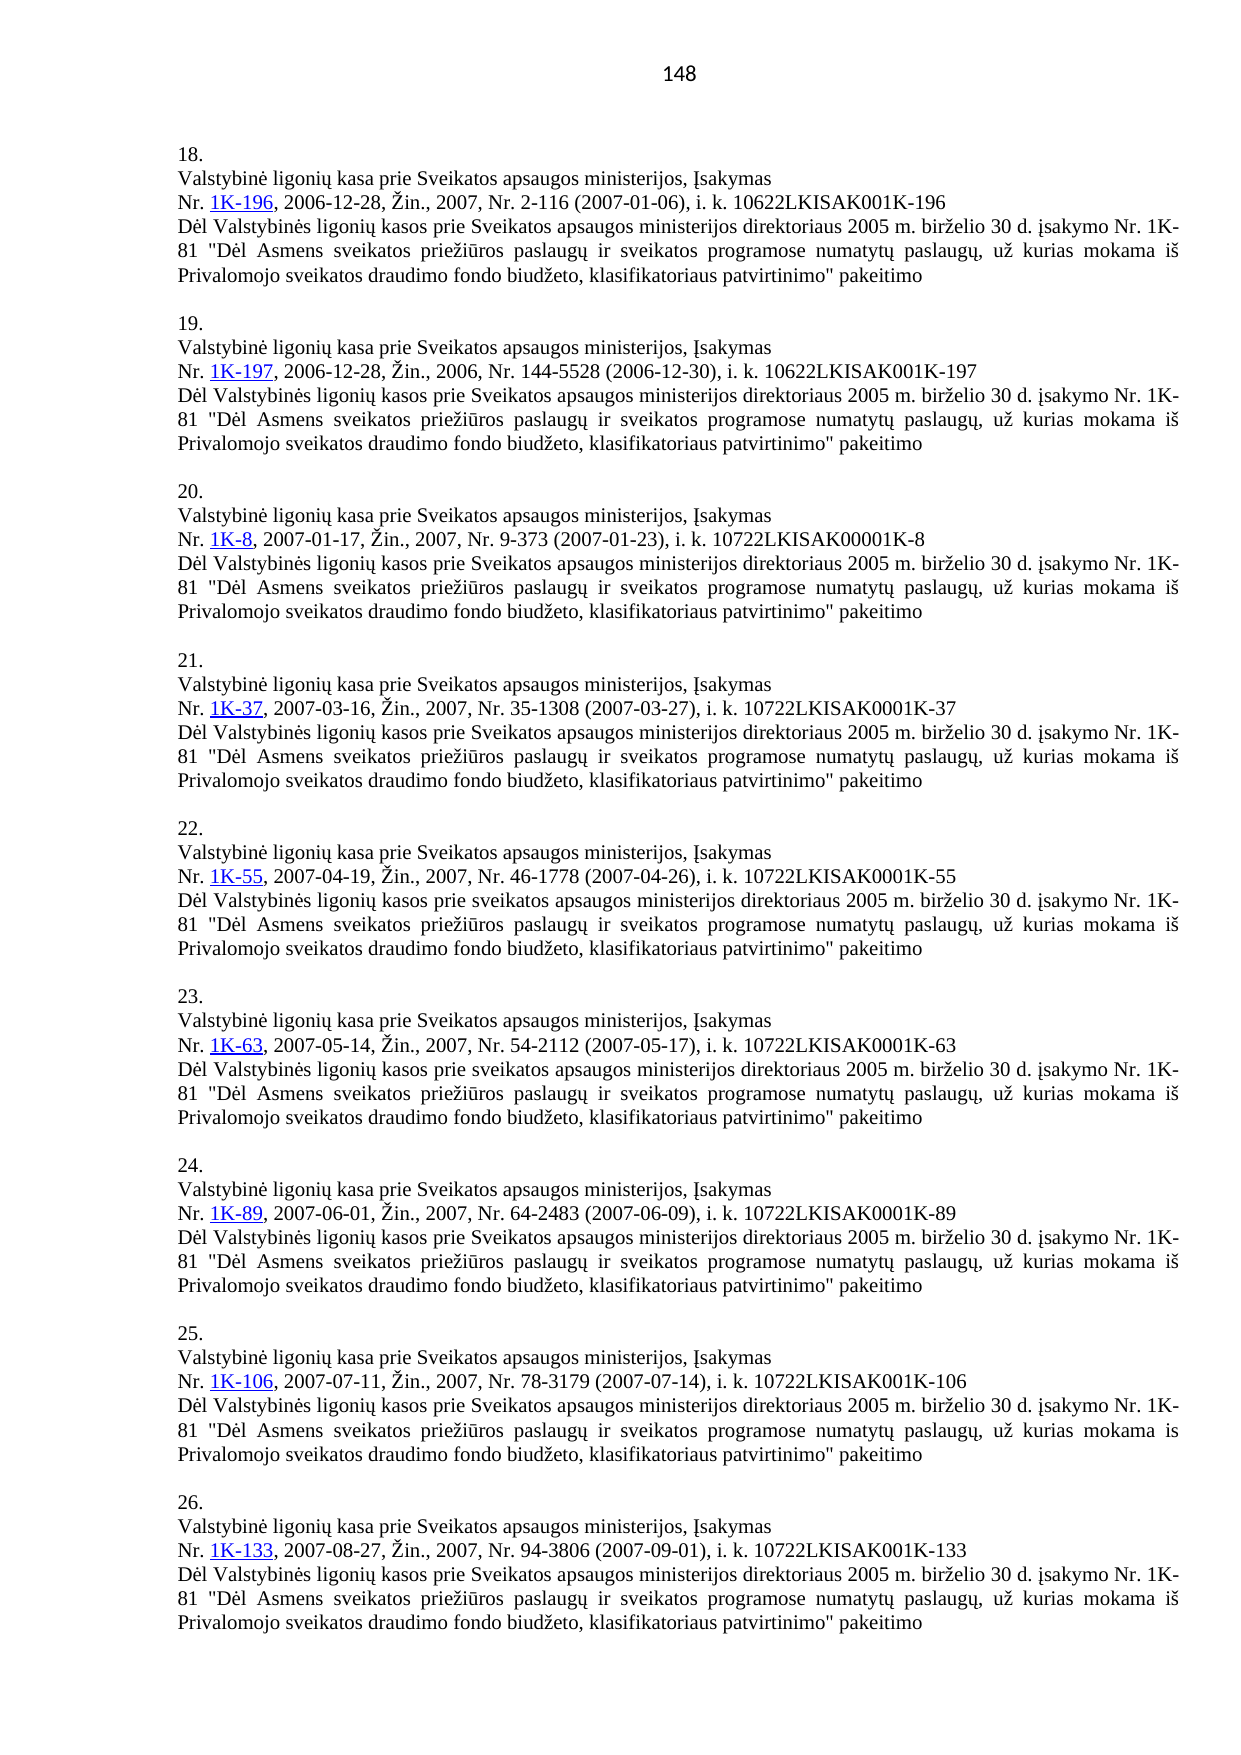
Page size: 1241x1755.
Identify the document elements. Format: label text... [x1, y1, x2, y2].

text 18. [177, 142, 1181, 166]
text Valstybinė ligonių kasa prie Sveikatos apsaugos ministerijos, Įsakymas [177, 672, 1181, 696]
text Nr. 1K-37, 2007-03-16, Žin., 2007, Nr. 35-1308 (2007-03-27), i. k. 10722LKISAK0001K-37 [177, 696, 1181, 720]
text Dėl Valstybinės ligonių kasos prie sveikatos apsaugos ministerijos direktoriaus 2005 m. birželio 30 d. įsakymo Nr. 1K-81 "Dėl Asmens sveikatos priežiūros paslaugų ir sveikatos programose numatytų paslaugų, už kurias mokama iš Privalomojo sveikatos draudimo fondo biudžeto, klasifikatoriaus patvirtinimo" pakeitimo [177, 888, 1181, 960]
text Nr. 1K-63, 2007-05-14, Žin., 2007, Nr. 54-2112 (2007-05-17), i. k. 10722LKISAK0001K-63 [177, 1032, 1181, 1057]
text Nr. 1K-197, 2006-12-28, Žin., 2006, Nr. 144-5528 (2006-12-30), i. k. 10622LKISAK001K-197 [177, 359, 1181, 383]
text Valstybinė ligonių kasa prie Sveikatos apsaugos ministerijos, Įsakymas [177, 840, 1181, 864]
text Nr. 1K-196, 2006-12-28, Žin., 2007, Nr. 2-116 (2007-01-06), i. k. 10622LKISAK001K-196 [177, 190, 1181, 214]
text Dėl Valstybinės ligonių kasos prie Sveikatos apsaugos ministerijos direktoriaus 2005 m. birželio 30 d. įsakymo Nr. 1K-81 "Dėl Asmens sveikatos priežiūros paslaugų ir sveikatos programose numatytų paslaugų, už kurias mokama iš Privalomojo sveikatos draudimo fondo biudžeto, klasifikatoriaus patvirtinimo" pakeitimo [177, 214, 1181, 287]
text Valstybinė ligonių kasa prie Sveikatos apsaugos ministerijos, Įsakymas [177, 335, 1181, 359]
text Nr. 1K-106, 2007-07-11, Žin., 2007, Nr. 78-3179 (2007-07-14), i. k. 10722LKISAK001K-106 [177, 1369, 1181, 1393]
text 21. [177, 647, 1181, 672]
text 24. [177, 1153, 1181, 1177]
text Dėl Valstybinės ligonių kasos prie sveikatos apsaugos ministerijos direktoriaus 2005 m. birželio 30 d. įsakymo Nr. 1K-81 "Dėl Asmens sveikatos priežiūros paslaugų ir sveikatos programose numatytų paslaugų, už kurias mokama iš Privalomojo sveikatos draudimo fondo biudžeto, klasifikatoriaus patvirtinimo" pakeitimo [177, 1057, 1181, 1129]
text 22. [177, 816, 1181, 840]
text Nr. 1K-8, 2007-01-17, Žin., 2007, Nr. 9-373 (2007-01-23), i. k. 10722LKISAK00001K-8 [177, 527, 1181, 551]
text Valstybinė ligonių kasa prie Sveikatos apsaugos ministerijos, Įsakymas [177, 166, 1181, 190]
text Nr. 1K-89, 2007-06-01, Žin., 2007, Nr. 64-2483 (2007-06-09), i. k. 10722LKISAK0001K-89 [177, 1201, 1181, 1225]
text Dėl Valstybinės ligonių kasos prie Sveikatos apsaugos ministerijos direktoriaus 2005 m. birželio 30 d. įsakymo Nr. 1K-81 "Dėl Asmens sveikatos priežiūros paslaugų ir sveikatos programose numatytų paslaugų, už kurias mokama iš Privalomojo sveikatos draudimo fondo biudžeto, klasifikatoriaus patvirtinimo" pakeitimo [177, 1562, 1181, 1634]
text 23. [177, 984, 1181, 1008]
text 26. [177, 1490, 1181, 1514]
text Valstybinė ligonių kasa prie Sveikatos apsaugos ministerijos, Įsakymas [177, 1177, 1181, 1201]
text Dėl Valstybinės ligonių kasos prie Sveikatos apsaugos ministerijos direktoriaus 2005 m. birželio 30 d. įsakymo Nr. 1K-81 "Dėl Asmens sveikatos priežiūros paslaugų ir sveikatos programose numatytų paslaugų, už kurias mokama iš Privalomojo sveikatos draudimo fondo biudžeto, klasifikatoriaus patvirtinimo" pakeitimo [177, 383, 1181, 455]
text Nr. 1K-55, 2007-04-19, Žin., 2007, Nr. 46-1778 (2007-04-26), i. k. 10722LKISAK0001K-55 [177, 864, 1181, 888]
text Dėl Valstybinės ligonių kasos prie Sveikatos apsaugos ministerijos direktoriaus 2005 m. birželio 30 d. įsakymo Nr. 1K-81 "Dėl Asmens sveikatos priežiūros paslaugų ir sveikatos programose numatytų paslaugų, už kurias mokama iš Privalomojo sveikatos draudimo fondo biudžeto, klasifikatoriaus patvirtinimo" pakeitimo [177, 1225, 1181, 1297]
text 20. [177, 479, 1181, 503]
text Valstybinė ligonių kasa prie Sveikatos apsaugos ministerijos, Įsakymas [177, 1008, 1181, 1032]
text Valstybinė ligonių kasa prie Sveikatos apsaugos ministerijos, Įsakymas [177, 503, 1181, 527]
text Valstybinė ligonių kasa prie Sveikatos apsaugos ministerijos, Įsakymas [177, 1345, 1181, 1369]
text 25. [177, 1321, 1181, 1345]
text Valstybinė ligonių kasa prie Sveikatos apsaugos ministerijos, Įsakymas [177, 1514, 1181, 1538]
text Dėl Valstybinės ligonių kasos prie Sveikatos apsaugos ministerijos direktoriaus 2005 m. birželio 30 d. įsakymo Nr. 1K-81 "Dėl Asmens sveikatos priežiūros paslaugų ir sveikatos programose numatytų paslaugų, už kurias mokama iš Privalomojo sveikatos draudimo fondo biudžeto, klasifikatoriaus patvirtinimo" pakeitimo [177, 551, 1181, 623]
text Dėl Valstybinės ligonių kasos prie Sveikatos apsaugos ministerijos direktoriaus 2005 m. birželio 30 d. įsakymo Nr. 1K-81 "Dėl Asmens sveikatos priežiūros paslaugų ir sveikatos programose numatytų paslaugų, už kurias mokama iš Privalomojo sveikatos draudimo fondo biudžeto, klasifikatoriaus patvirtinimo" pakeitimo [177, 720, 1181, 792]
text Dėl Valstybinės ligonių kasos prie Sveikatos apsaugos ministerijos direktoriaus 2005 m. birželio 30 d. įsakymo Nr. 1K-81 "Dėl Asmens sveikatos priežiūros paslaugų ir sveikatos programose numatytų paslaugų, už kurias mokama is Privalomojo sveikatos draudimo fondo biudžeto, klasifikatoriaus patvirtinimo" pakeitimo [177, 1393, 1181, 1466]
text 19. [177, 311, 1181, 335]
text Nr. 1K-133, 2007-08-27, Žin., 2007, Nr. 94-3806 (2007-09-01), i. k. 10722LKISAK001K-133 [177, 1538, 1181, 1562]
